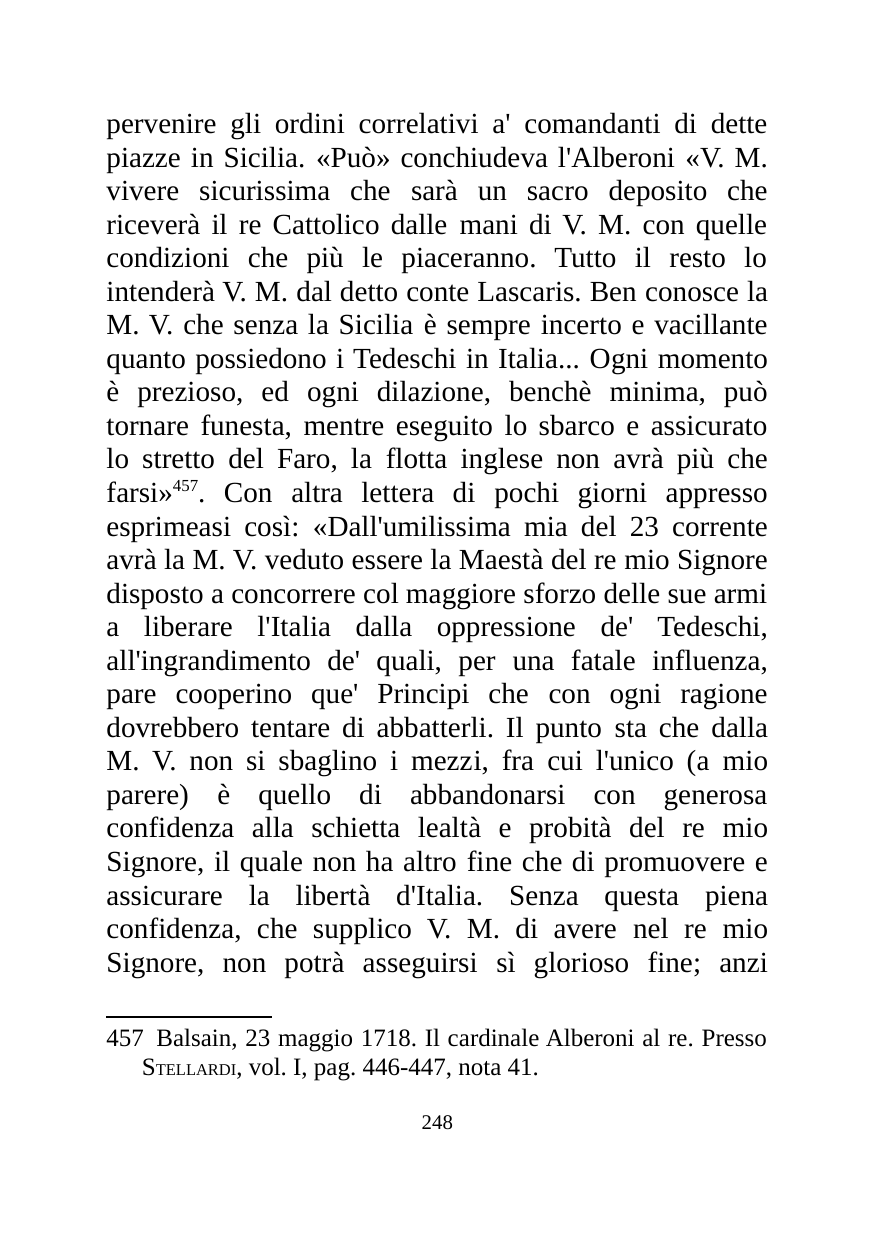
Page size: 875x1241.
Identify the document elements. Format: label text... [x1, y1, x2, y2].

text Balsain, 23 maggio 1718. Il cardinale Alberoni al re. Presso Stellardi, vol. I, pag. 446-447, nota 41. [106, 1023, 768, 1080]
text pervenire gli ordini correlativi a' comandanti di dette piazze in Sicilia. «Può» conchiudeva l'Alberoni «V. M. vivere sicurissima che sarà un sacro deposito che riceverà il re Cattolico dalle mani di V. M. con quelle condizioni che più le piaceranno. Tutto il resto lo intenderà V. M. dal detto conte Lascaris. Ben conosce la M. V. che senza la Sicilia è sempre incerto e vacillante quanto possiedono i Tedeschi in Italia... Ogni momento è prezioso, ed ogni dilazione, benchè minima, può tornare funesta, mentre eseguito lo sbarco e assicurato lo stretto del Faro, la flotta inglese non avrà più che farsi». Con altra lettera di pochi giorni appresso esprimeasi così: «Dall'umilissima mia del 23 corrente avrà la M. V. veduto essere la Maestà del re mio Signore disposto a concorrere col maggiore sforzo delle sue armi a liberare l'Italia dalla oppressione de' Tedeschi, all'ingrandimento de' quali, per una fatale influenza, pare cooperino que' Principi che con ogni ragione dovrebbero tentare di abbatterli. Il punto sta che dalla M. V. non si sbaglino i mezzi, fra cui l'unico (a mio parere) è quello di abbandonarsi con generosa confidenza alla schietta lealtà e probità del re mio Signore, il quale non ha altro fine che di promuovere e assicurare la libertà d'Italia. Senza questa piena confidenza, che supplico V. M. di avere nel re mio Signore, non potrà asseguirsi sì glorioso fine; anzi [106, 106, 768, 978]
